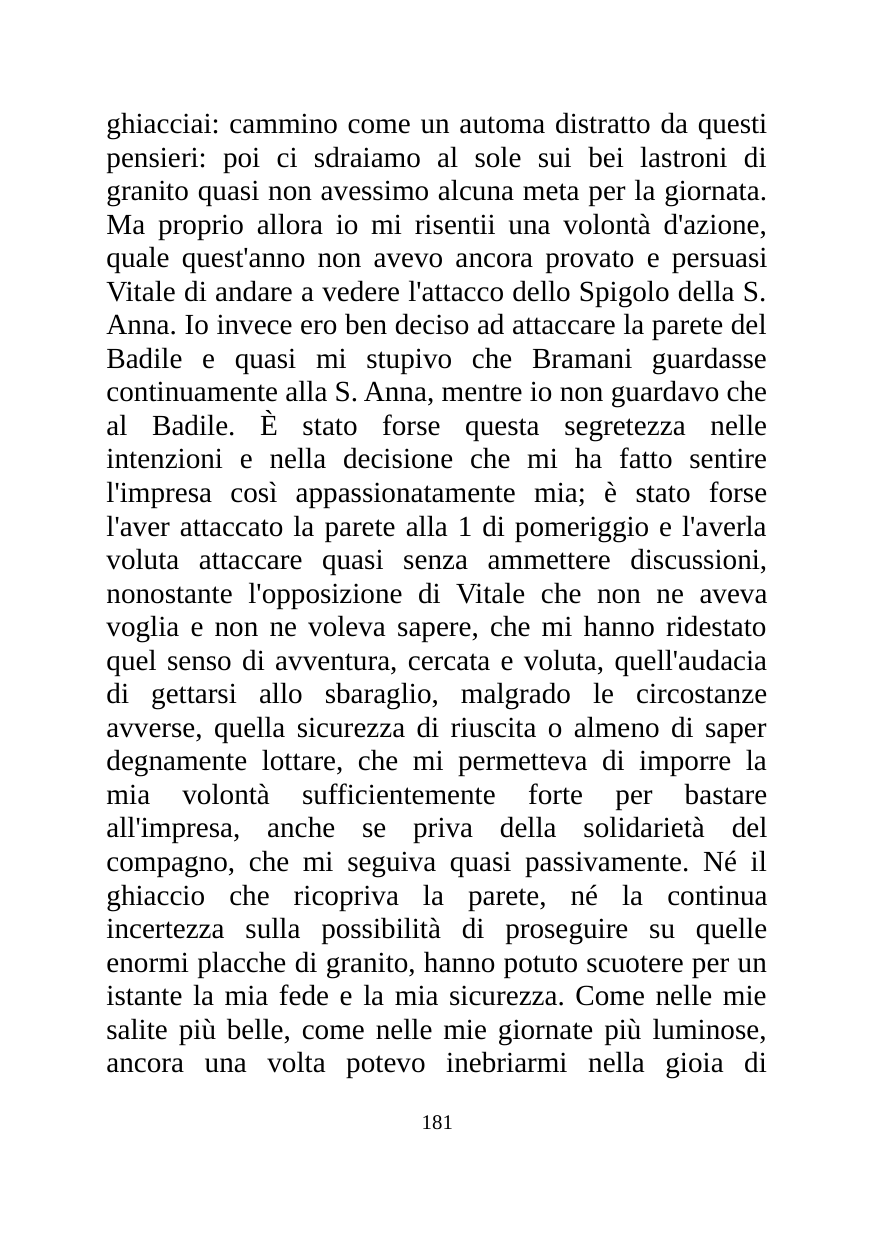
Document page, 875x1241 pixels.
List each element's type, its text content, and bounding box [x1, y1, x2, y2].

text ghiacciai: cammino come un automa distratto da questi pensieri: poi ci sdraiamo al sole sui bei lastroni di granito quasi non avessimo alcuna meta per la giornata. Ma proprio allora io mi risentii una volontà d'azione, quale quest'anno non avevo ancora provato e persuasi Vitale di andare a vedere l'attacco dello Spigolo della S. Anna. Io invece ero ben deciso ad attaccare la parete del Badile e quasi mi stupivo che Bramani guardasse continuamente alla S. Anna, mentre io non guardavo che al Badile. È stato forse questa segretezza nelle intenzioni e nella decisione che mi ha fatto sentire l'impresa così appassionatamente mia; è stato forse l'aver attaccato la parete alla 1 di pomeriggio e l'averla voluta attaccare quasi senza ammettere discussioni, nonostante l'opposizione di Vitale che non ne aveva voglia e non ne voleva sapere, che mi hanno ridestato quel senso di avventura, cercata e voluta, quell'audacia di gettarsi allo sbaraglio, malgrado le circostanze avverse, quella sicurezza di riuscita o almeno di saper degnamente lottare, che mi permetteva di imporre la mia volontà sufficientemente forte per bastare all'impresa, anche se priva della solidarietà del compagno, che mi seguiva quasi passivamente. Né il ghiaccio che ricopriva la parete, né la continua incertezza sulla possibilità di proseguire su quelle enormi placche di granito, hanno potuto scuotere per un istante la mia fede e la mia sicurezza. Come nelle mie salite più belle, come nelle mie giornate più luminose, ancora una volta potevo inebriarmi nella gioia di [106, 106, 768, 1079]
